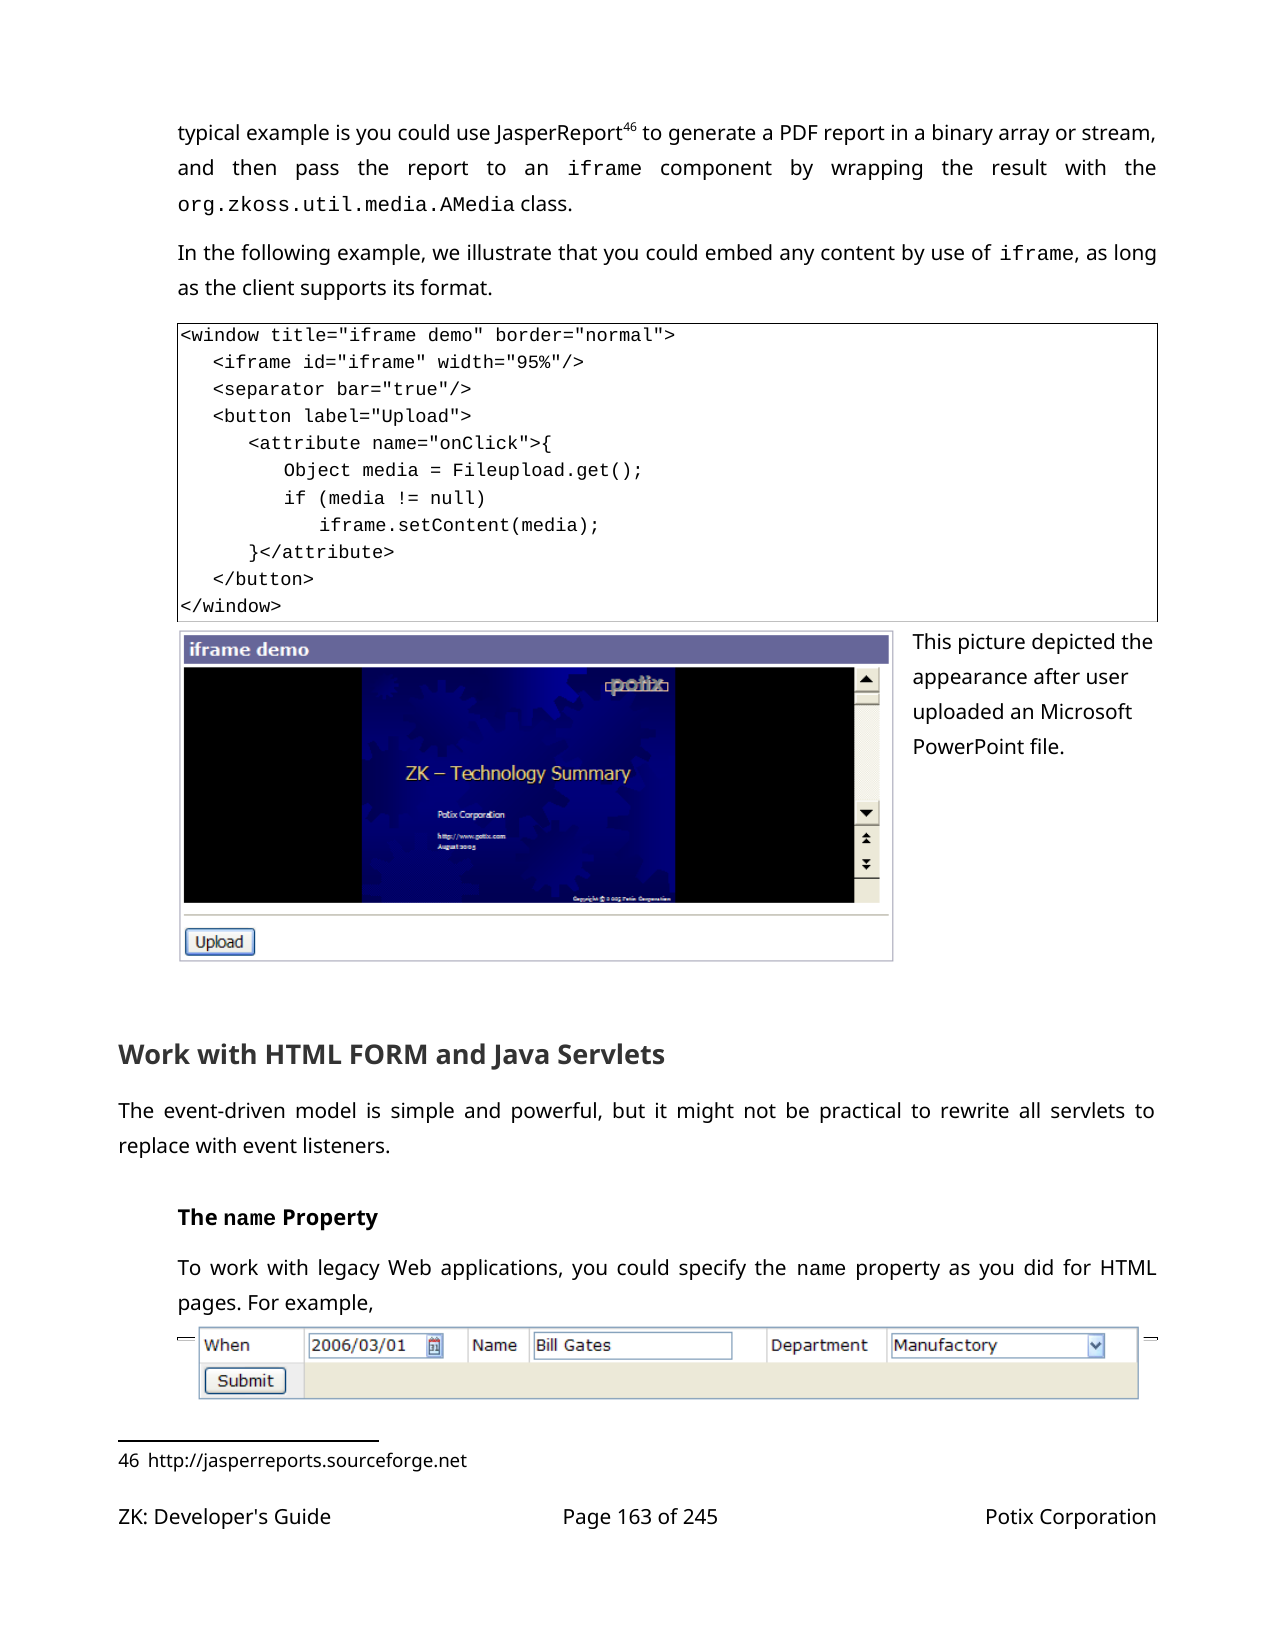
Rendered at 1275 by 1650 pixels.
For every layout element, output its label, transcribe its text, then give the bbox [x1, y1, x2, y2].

subtitle Work with HTML FORM and Java Servlets [118, 1036, 1157, 1072]
table_header [898, 627, 912, 965]
text <window title="iframe demo" border="normal"> [178, 324, 1157, 347]
text <button label="Upload"> [178, 404, 1157, 428]
picture [177, 626, 898, 965]
text <separator bar="true"/> [178, 377, 1157, 401]
text </button> [178, 567, 1157, 591]
table_header This picture depicted the appearance after user uploaded an Microsoft PowerPoint file. [912, 627, 1156, 965]
text <iframe id="iframe" width="95%"/> [178, 349, 1157, 374]
text Object media = Fileupload.get(); [178, 458, 1157, 483]
text In the following example, we illustrate that you could embed any content by use of iframe, as long as the client supports its format. [177, 238, 1157, 302]
text typical example is you could use JasperReport to generate a PDF report in a binary array or stream, and then pass the report to an iframe component by wrapping the result with the org.zkoss.util.media.AMedia class. [177, 118, 1157, 217]
text http://jasperreports.sourceforge.net [118, 1447, 1157, 1473]
text if (media != null) [178, 486, 1157, 510]
text <attribute name="onClick">{ [178, 431, 1157, 455]
subtitle The name Property [177, 1202, 1157, 1232]
text iframe.setContent(media); [178, 513, 1157, 537]
text }</attribute> [178, 540, 1157, 564]
text </window> [178, 594, 1157, 621]
text The event-driven model is simple and powerful, but it might not be practical to rewrite all servlets to replace with event listeners. [118, 1096, 1157, 1159]
picture [195, 1323, 1144, 1402]
text To work with legacy Web applications, you could specify the name property as you did for HTML pages. For example, [177, 1253, 1157, 1316]
